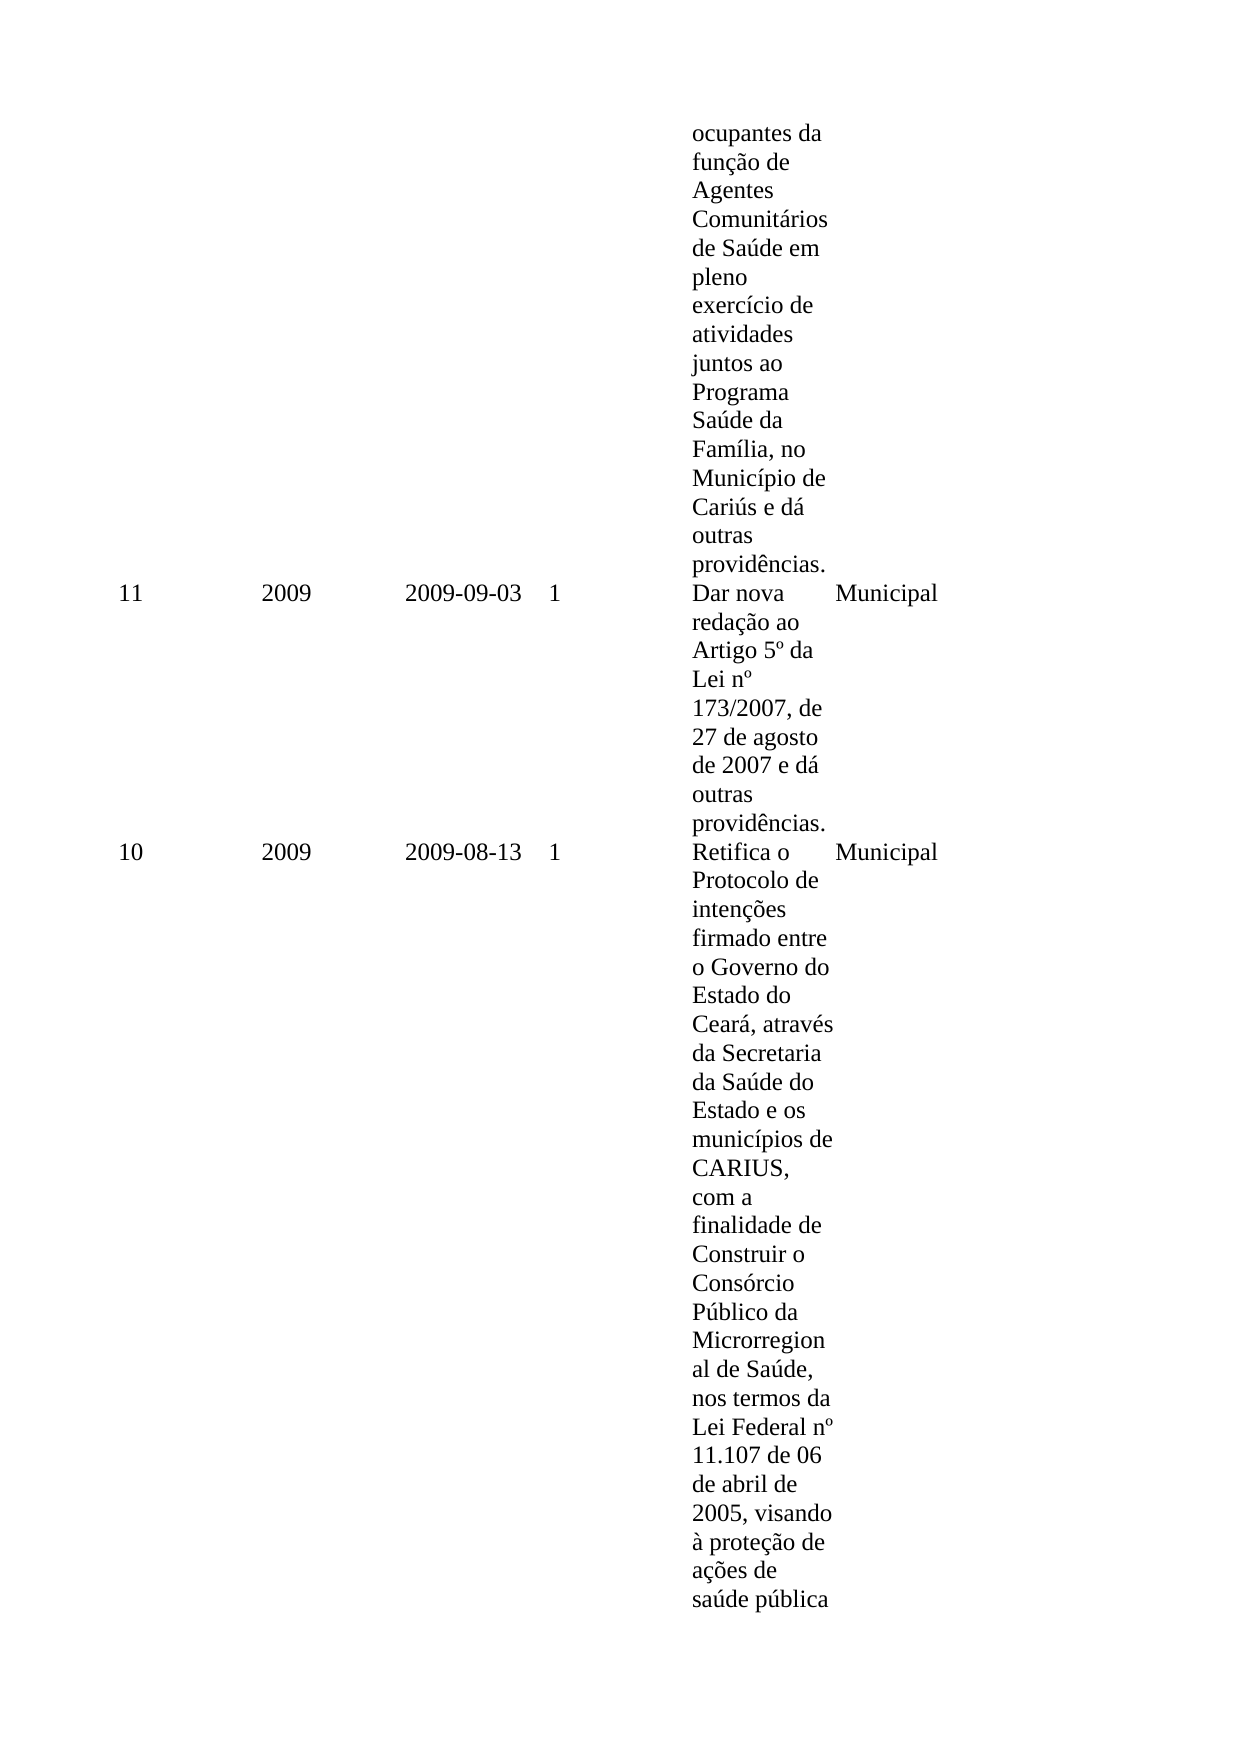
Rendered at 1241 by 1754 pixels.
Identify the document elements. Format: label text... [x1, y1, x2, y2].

table_cell Dar nova redação ao Artigo 5º da Lei nº 173/2007, de 27 de agosto de 2007 e dá outras providências. [692, 578, 835, 837]
table_cell Retifica o Protocolo de intenções firmado entre o Governo do Estado do Ceará, através da Secretaria da Saúde do Estado e os municípios de CARIUS, com a finalidade de Construir o Consórcio Público da Microrregional de Saúde, nos termos da Lei Federal nº 11.107 de 06 de abril de 2005, visando à proteção de ações de saúde pública [692, 837, 835, 1613]
table_cell 10 [118, 837, 261, 1613]
table_cell 2009 [261, 578, 405, 837]
table_cell Municipal [835, 578, 979, 837]
table_cell 2009-08-13 [405, 837, 548, 1613]
table_cell [979, 578, 1122, 837]
table_cell [979, 118, 1122, 578]
table_cell [118, 118, 261, 578]
table_cell 1 [548, 837, 692, 1613]
table_cell 11 [118, 578, 261, 837]
table_cell [548, 118, 692, 578]
table_cell Municipal [835, 837, 979, 1613]
table_cell [405, 118, 548, 578]
table_cell [979, 837, 1122, 1613]
table_cell ocupantes da função de Agentes Comunitários de Saúde em pleno exercício de atividades juntos ao Programa Saúde da Família, no Município de Cariús e dá outras providências. [692, 118, 835, 578]
table_cell [261, 118, 405, 578]
table_cell [835, 118, 979, 578]
table_cell 2009 [261, 837, 405, 1613]
table_cell 1 [548, 578, 692, 837]
table_cell 2009-09-03 [405, 578, 548, 837]
